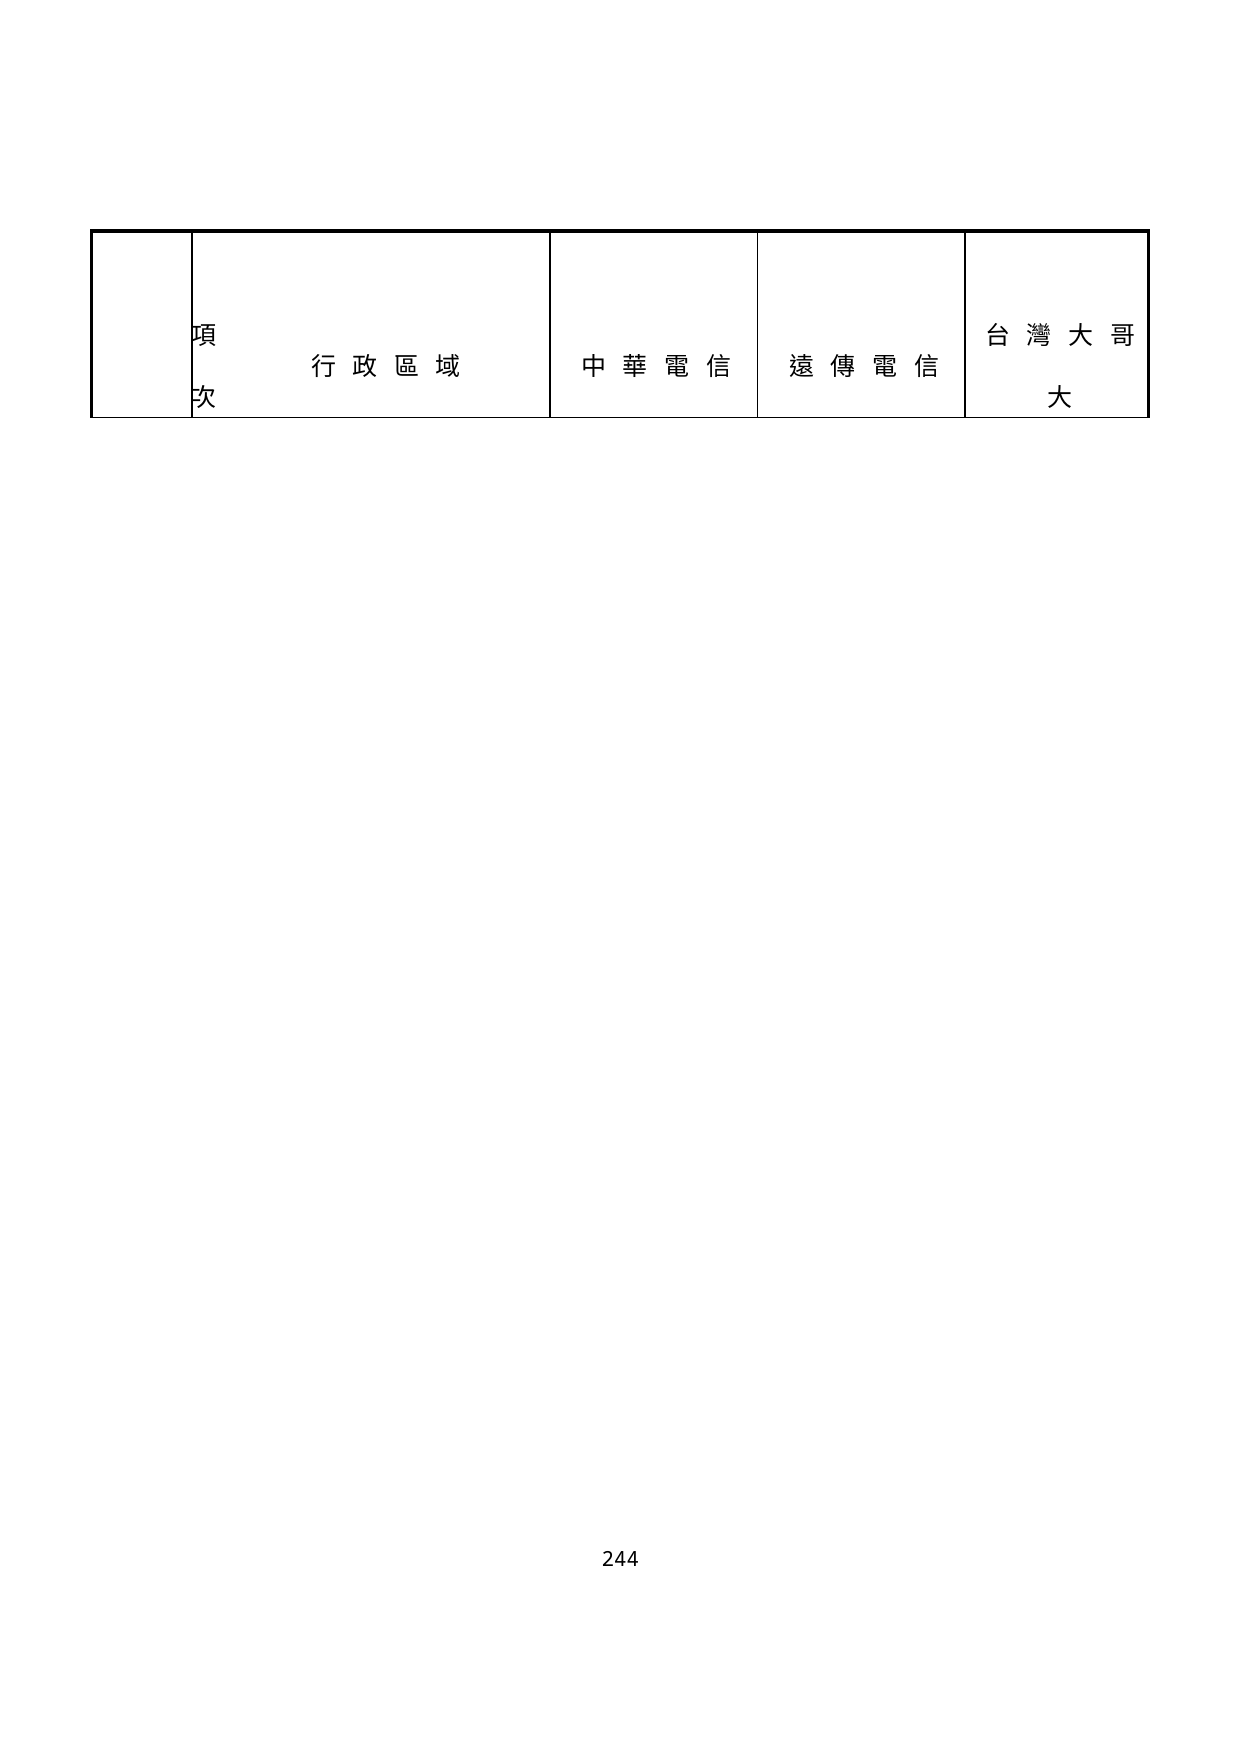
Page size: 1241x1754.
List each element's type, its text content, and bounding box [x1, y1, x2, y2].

table_header 遠傳電信 [758, 233, 964, 417]
table_header 中華電信 [551, 233, 757, 417]
table_header 行政區域 [193, 233, 549, 417]
table_header 台灣大哥大 [966, 233, 1147, 417]
table_header 項次 [93, 233, 191, 417]
